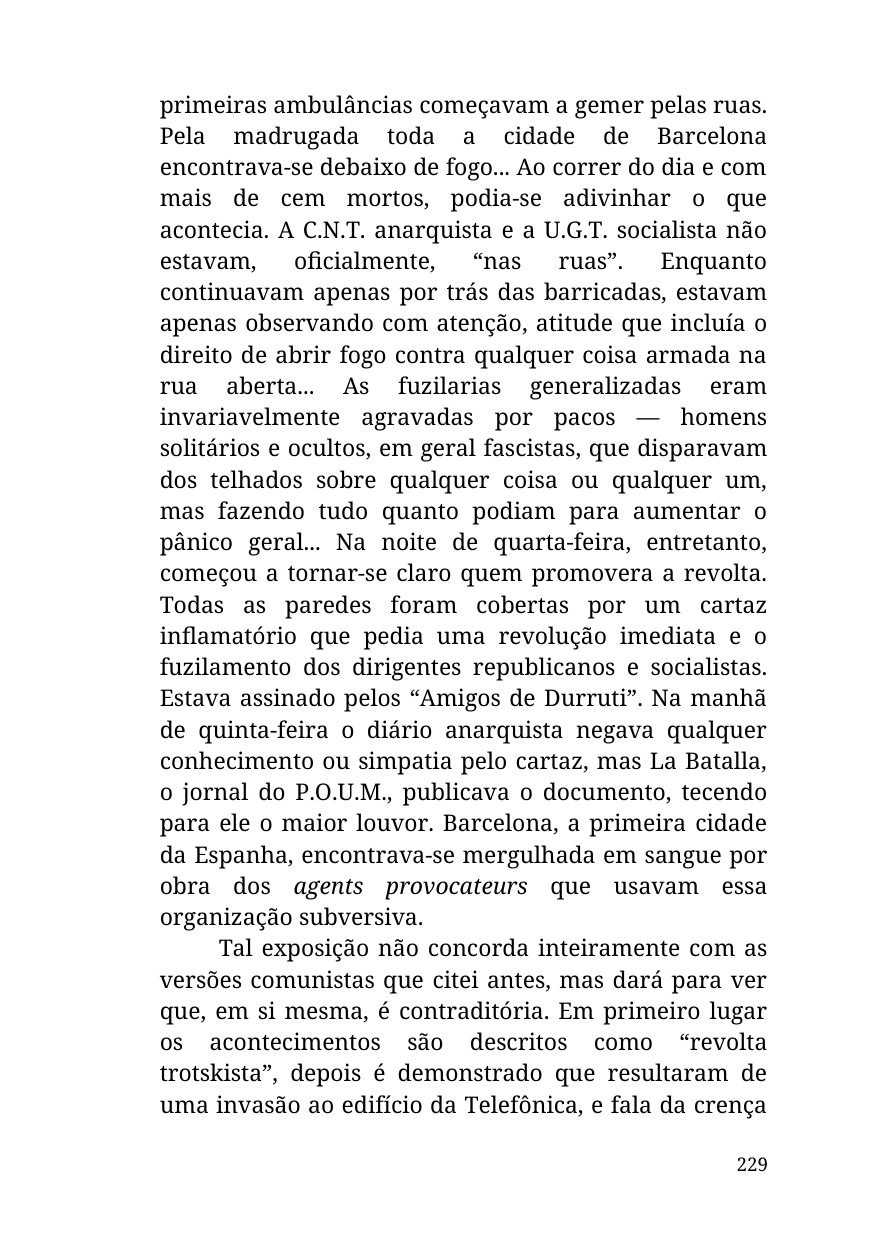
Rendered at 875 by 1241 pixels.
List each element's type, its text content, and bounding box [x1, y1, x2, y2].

text primeiras ambulâncias começavam a gemer pelas ruas. Pela madrugada toda a cidade de Barcelona encontrava-se debaixo de fogo... Ao correr do dia e com mais de cem mortos, podia-se adivinhar o que acontecia. A C.N.T. anarquista e a U.G.T. socialista não estavam, oficialmente, “nas ruas”. Enquanto continuavam apenas por trás das barricadas, estavam apenas observando com atenção, atitude que incluía o direito de abrir fogo contra qualquer coisa armada na rua aberta... As fuzilarias generalizadas eram invariavelmente agravadas por pacos — homens solitários e ocultos, em geral fascistas, que disparavam dos telhados sobre qualquer coisa ou qualquer um, mas fazendo tudo quanto podiam para aumentar o pânico geral... Na noite de quarta-feira, entretanto, começou a tornar-se claro quem promovera a revolta. Todas as paredes foram cobertas por um cartaz inflamatório que pedia uma revolução imediata e o fuzilamento dos dirigentes republicanos e socialistas. Estava assinado pelos “Amigos de Durruti”. Na manhã de quinta-feira o diário anarquista negava qualquer conhecimento ou simpatia pelo cartaz, mas La Batalla, o jornal do P.O.U.M., publicava o documento, tecendo para ele o maior louvor. Barcelona, a primeira cidade da Espanha, encontrava-se mergulhada em sangue por obra dos agents provocateurs que usavam essa organização subversiva. [159, 88, 768, 932]
text Tal exposição não concorda inteiramente com as versões comunistas que citei antes, mas dará para ver que, em si mesma, é contraditória. Em primeiro lugar os acontecimentos são descritos como “revolta trotskista”, depois é demonstrado que resultaram de uma invasão ao edifício da Telefônica, e fala da crença [159, 932, 768, 1120]
